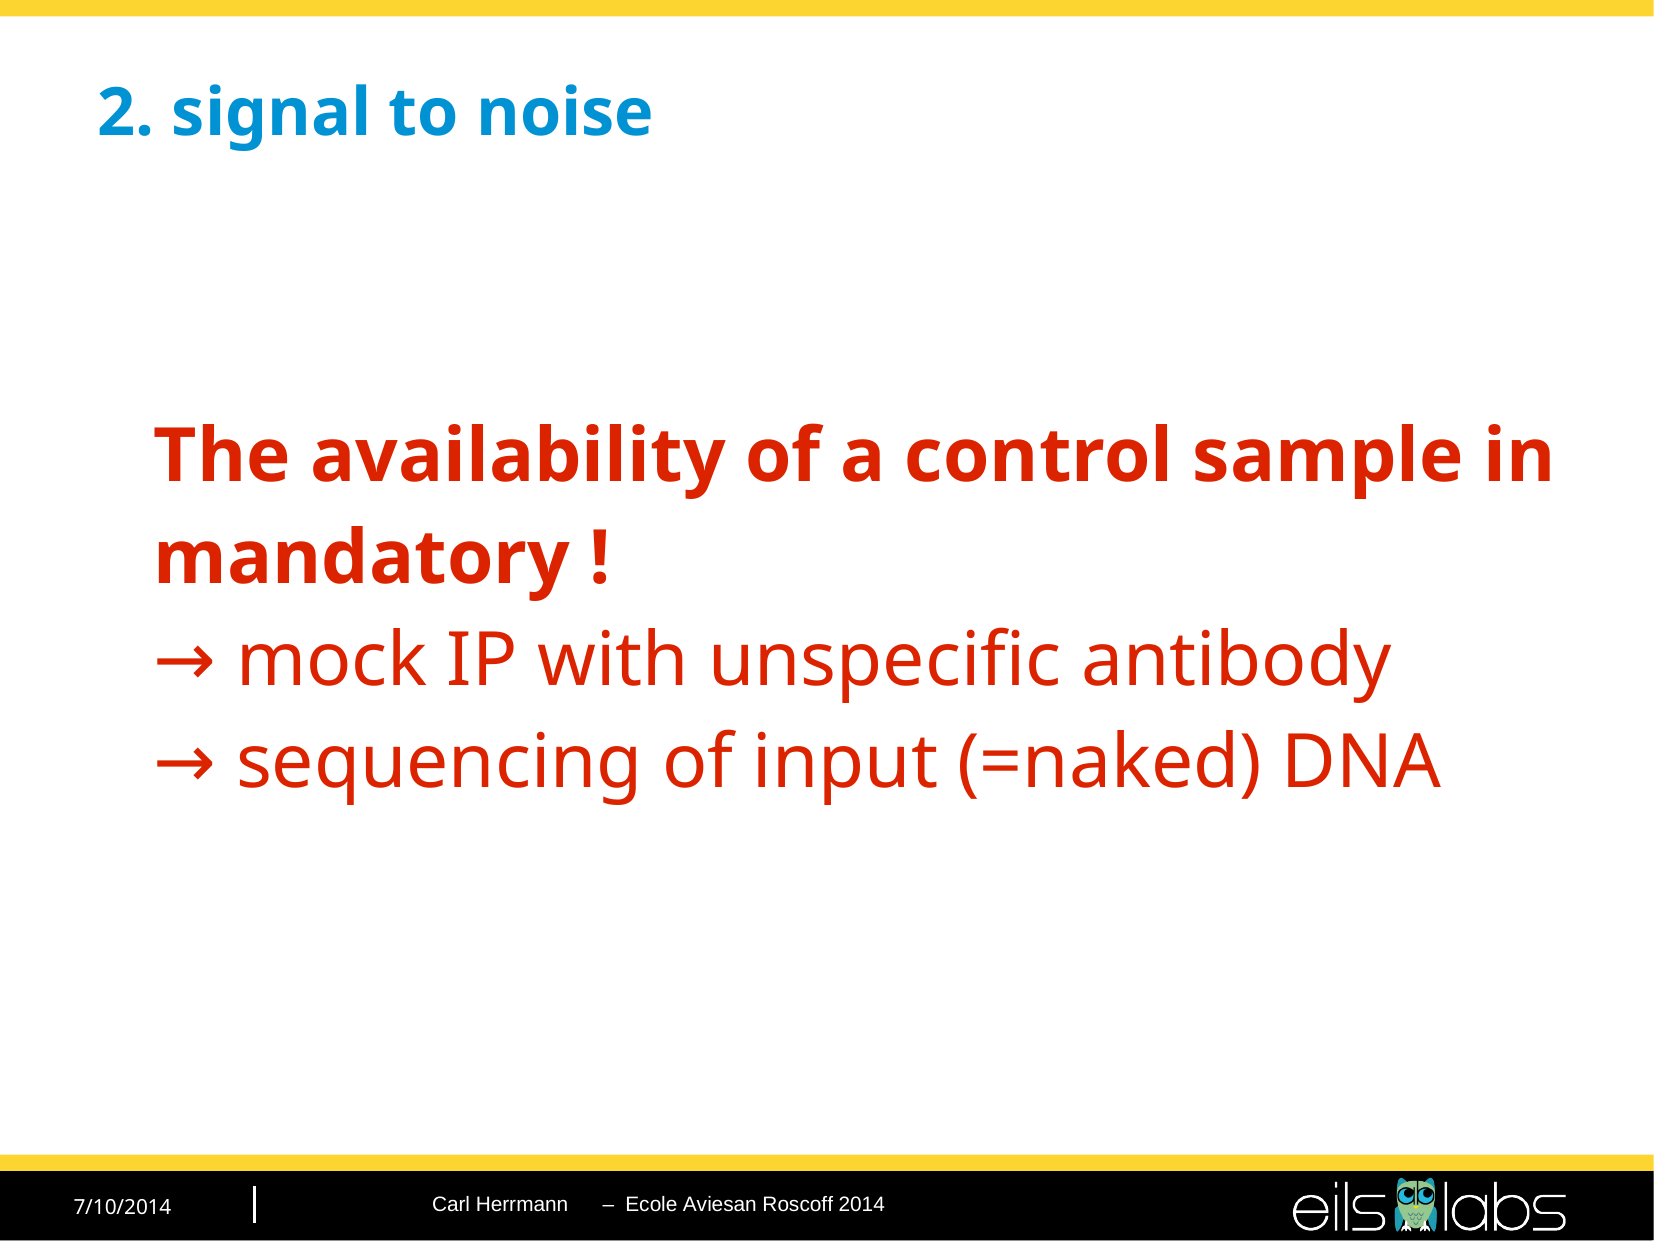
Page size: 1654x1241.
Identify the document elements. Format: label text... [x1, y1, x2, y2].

text_box The availability of a control sample in mandatory ! → mock IP with unspecific antibody → sequencing of input (=naked) DNA [139, 393, 1574, 818]
picture [1292, 1177, 1566, 1232]
title 2. signal to noise [82, 61, 1571, 168]
